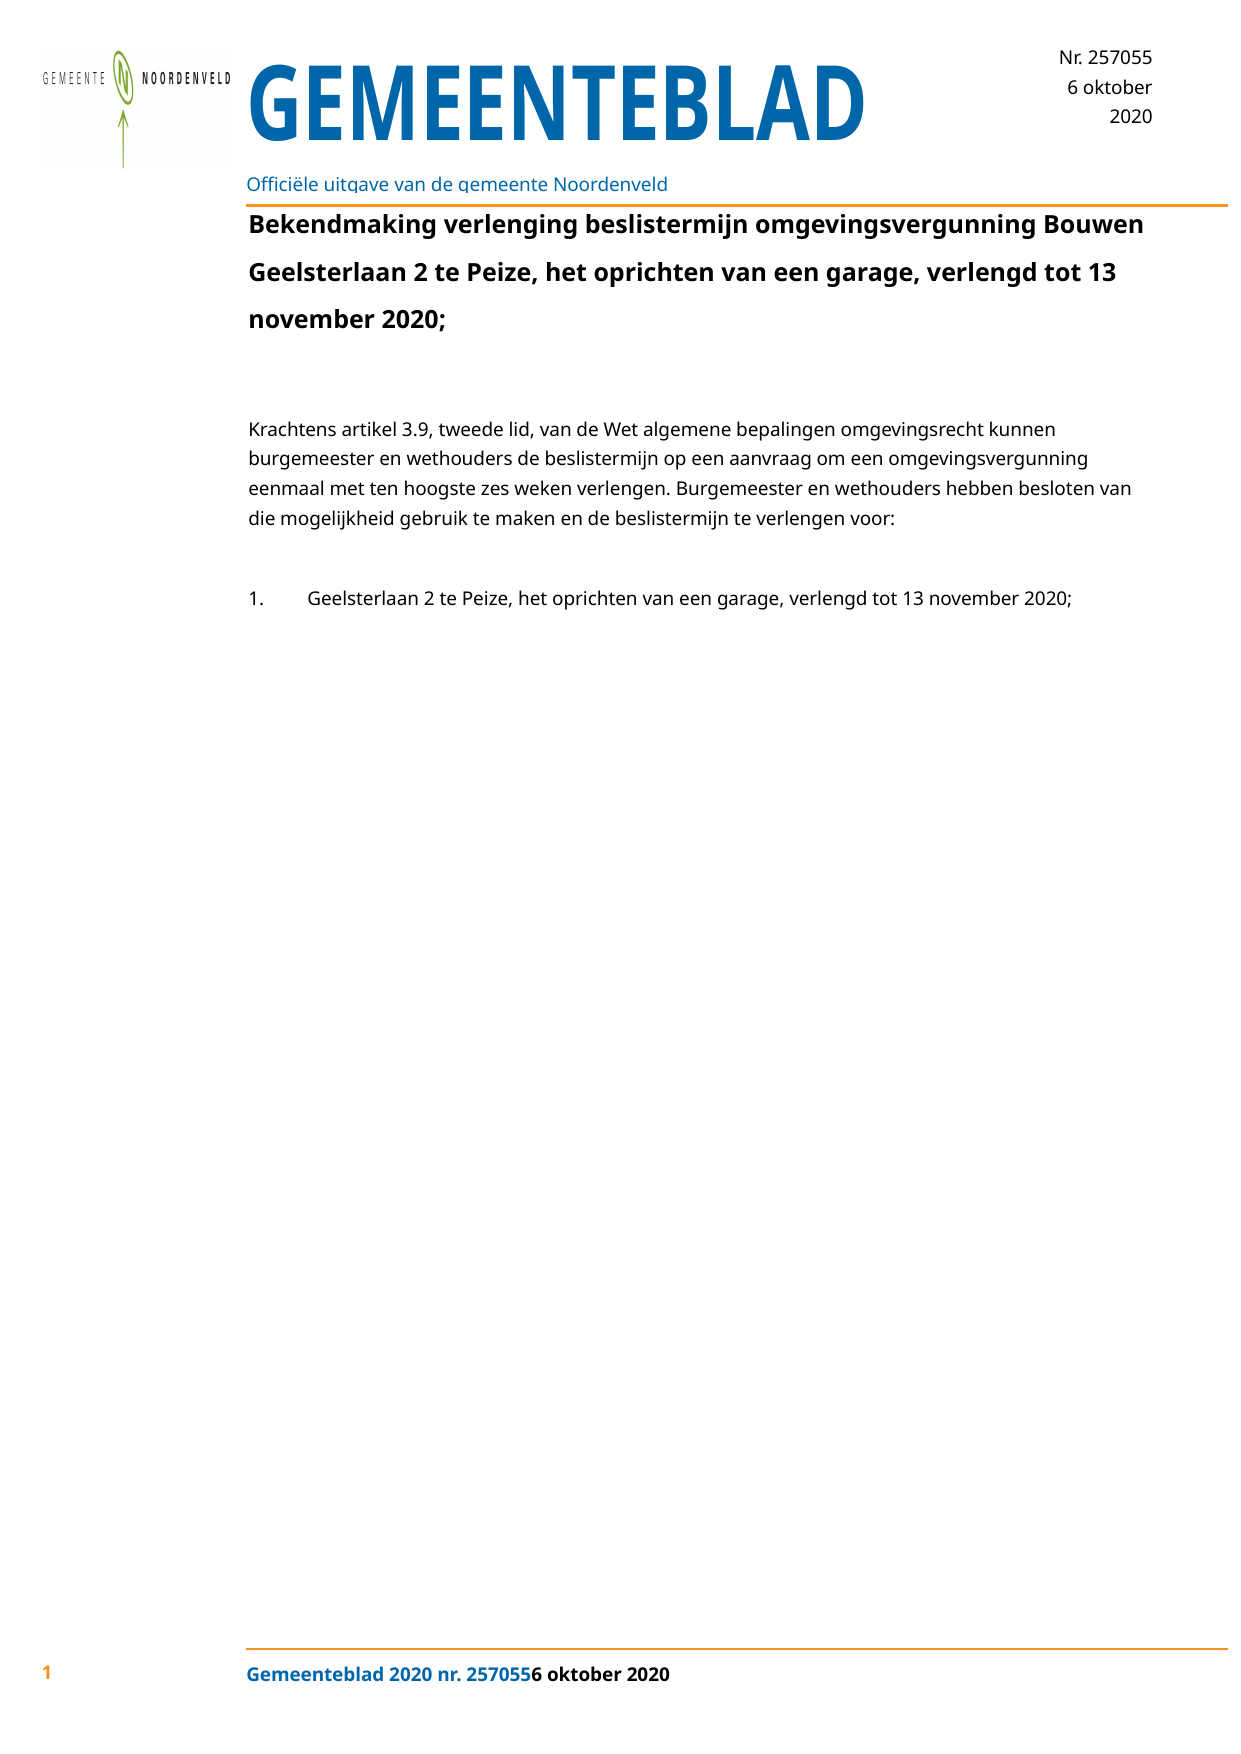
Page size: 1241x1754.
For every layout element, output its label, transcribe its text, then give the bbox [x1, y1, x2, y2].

text Bekendmaking verlenging beslistermijn omgevingsvergunning Bouwen Geelsterlaan 2 te Peize, het oprichten van een garage, verlengd tot 13 november 2020; [248, 207, 1152, 336]
list Geelsterlaan 2 te Peize, het oprichten van een garage, verlengd tot 13 november 2020; [248, 585, 1152, 610]
text Krachtens artikel 3.9, tweede lid, van de Wet algemene bepalingen omgevingsrecht kunnen burgemeester en wethouders de beslistermijn op een aanvraag om een omgevingsvergunning eenmaal met ten hoogste zes weken verlengen. Burgemeester en wethouders hebben besloten van die mogelijkheid gebruik te maken en de beslistermijn te verlengen voor: [248, 416, 1152, 530]
picture [41, 47, 231, 172]
